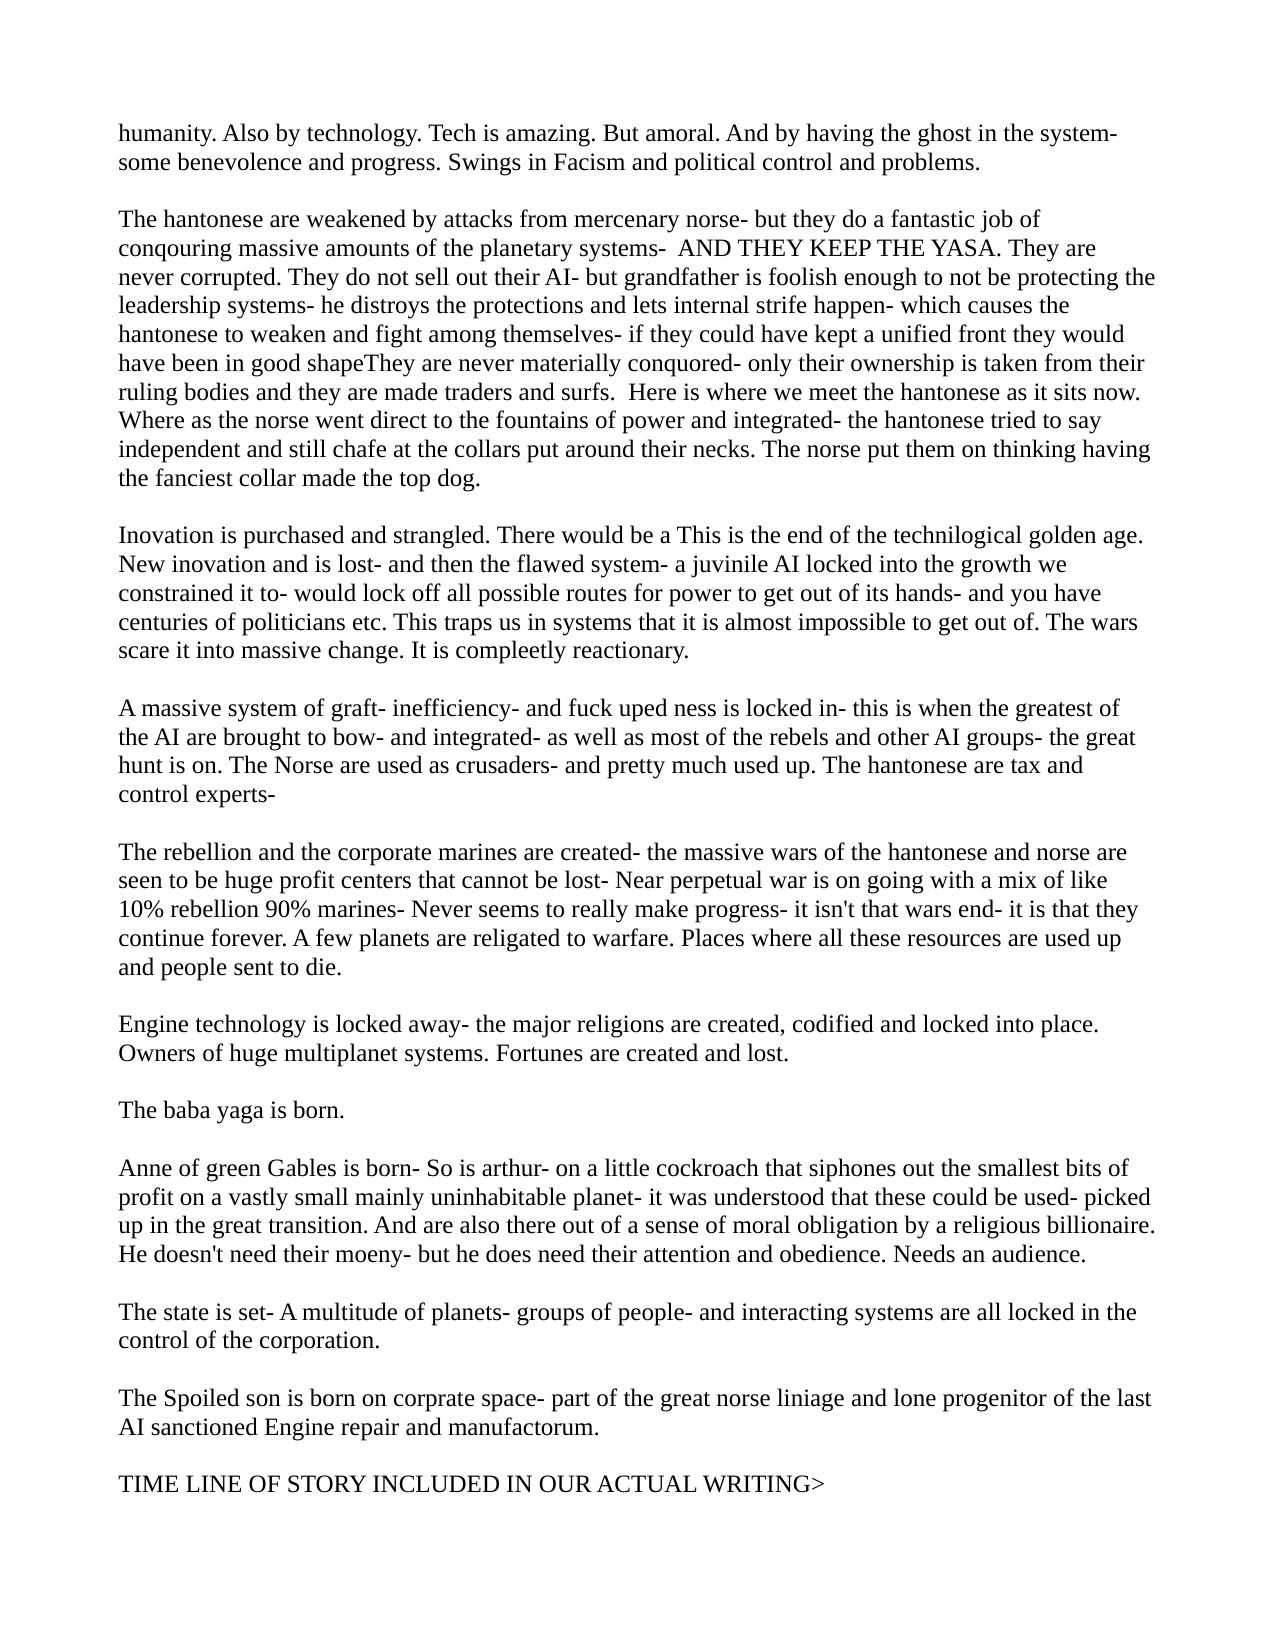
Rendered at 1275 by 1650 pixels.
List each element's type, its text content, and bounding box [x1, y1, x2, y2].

text humanity. Also by technology. Tech is amazing. But amoral. And by having the ghost in the system- some benevolence and progress. Swings in Facism and political control and problems. The hantonese are weakened by attacks from mercenary norse- but they do a fantastic job of conqouring massive amounts of the planetary systems- AND THEY KEEP THE YASA. They are never corrupted. They do not sell out their AI- but grandfather is foolish enough to not be protecting the leadership systems- he distroys the protections and lets internal strife happen- which causes the hantonese to weaken and fight among themselves- if they could have kept a unified front they would have been in good shapeThey are never materially conquored- only their ownership is taken from their ruling bodies and they are made traders and surfs. Here is where we meet the hantonese as it sits now. Where as the norse went direct to the fountains of power and integrated- the hantonese tried to say independent and still chafe at the collars put around their necks. The norse put them on thinking having the fanciest collar made the top dog. Inovation is purchased and strangled. There would be a This is the end of the technilogical golden age. New inovation and is lost- and then the flawed system- a juvinile AI locked into the growth we constrained it to- would lock off all possible routes for power to get out of its hands- and you have centuries of politicians etc. This traps us in systems that it is almost impossible to get out of. The wars scare it into massive change. It is compleetly reactionary. A massive system of graft- inefficiency- and fuck uped ness is locked in- this is when the greatest of the AI are brought to bow- and integrated- as well as most of the rebels and other AI groups- the great hunt is on. The Norse are used as crusaders- and pretty much used up. The hantonese are tax and control experts- The rebellion and the corporate marines are created- the massive wars of the hantonese and norse are seen to be huge profit centers that cannot be lost- Near perpetual war is on going with a mix of like 10% rebellion 90% marines- Never seems to really make progress- it isn't that wars end- it is that they continue forever. A few planets are religated to warfare. Places where all these resources are used up and people sent to die. Engine technology is locked away- the major religions are created, codified and locked into place. Owners of huge multiplanet systems. Fortunes are created and lost. The baba yaga is born. Anne of green Gables is born- So is arthur- on a little cockroach that siphones out the smallest bits of profit on a vastly small mainly uninhabitable planet- it was understood that these could be used- picked up in the great transition. And are also there out of a sense of moral obligation by a religious billionaire. He doesn't need their moeny- but he does need their attention and obedience. Needs an audience. The state is set- A multitude of planets- groups of people- and interacting systems are all locked in the control of the corporation. The Spoiled son is born on corprate space- part of the great norse liniage and lone progenitor of the last AI sanctioned Engine repair and manufactorum. TIME LINE OF STORY INCLUDED IN OUR ACTUAL WRITING> [118, 118, 1157, 1527]
